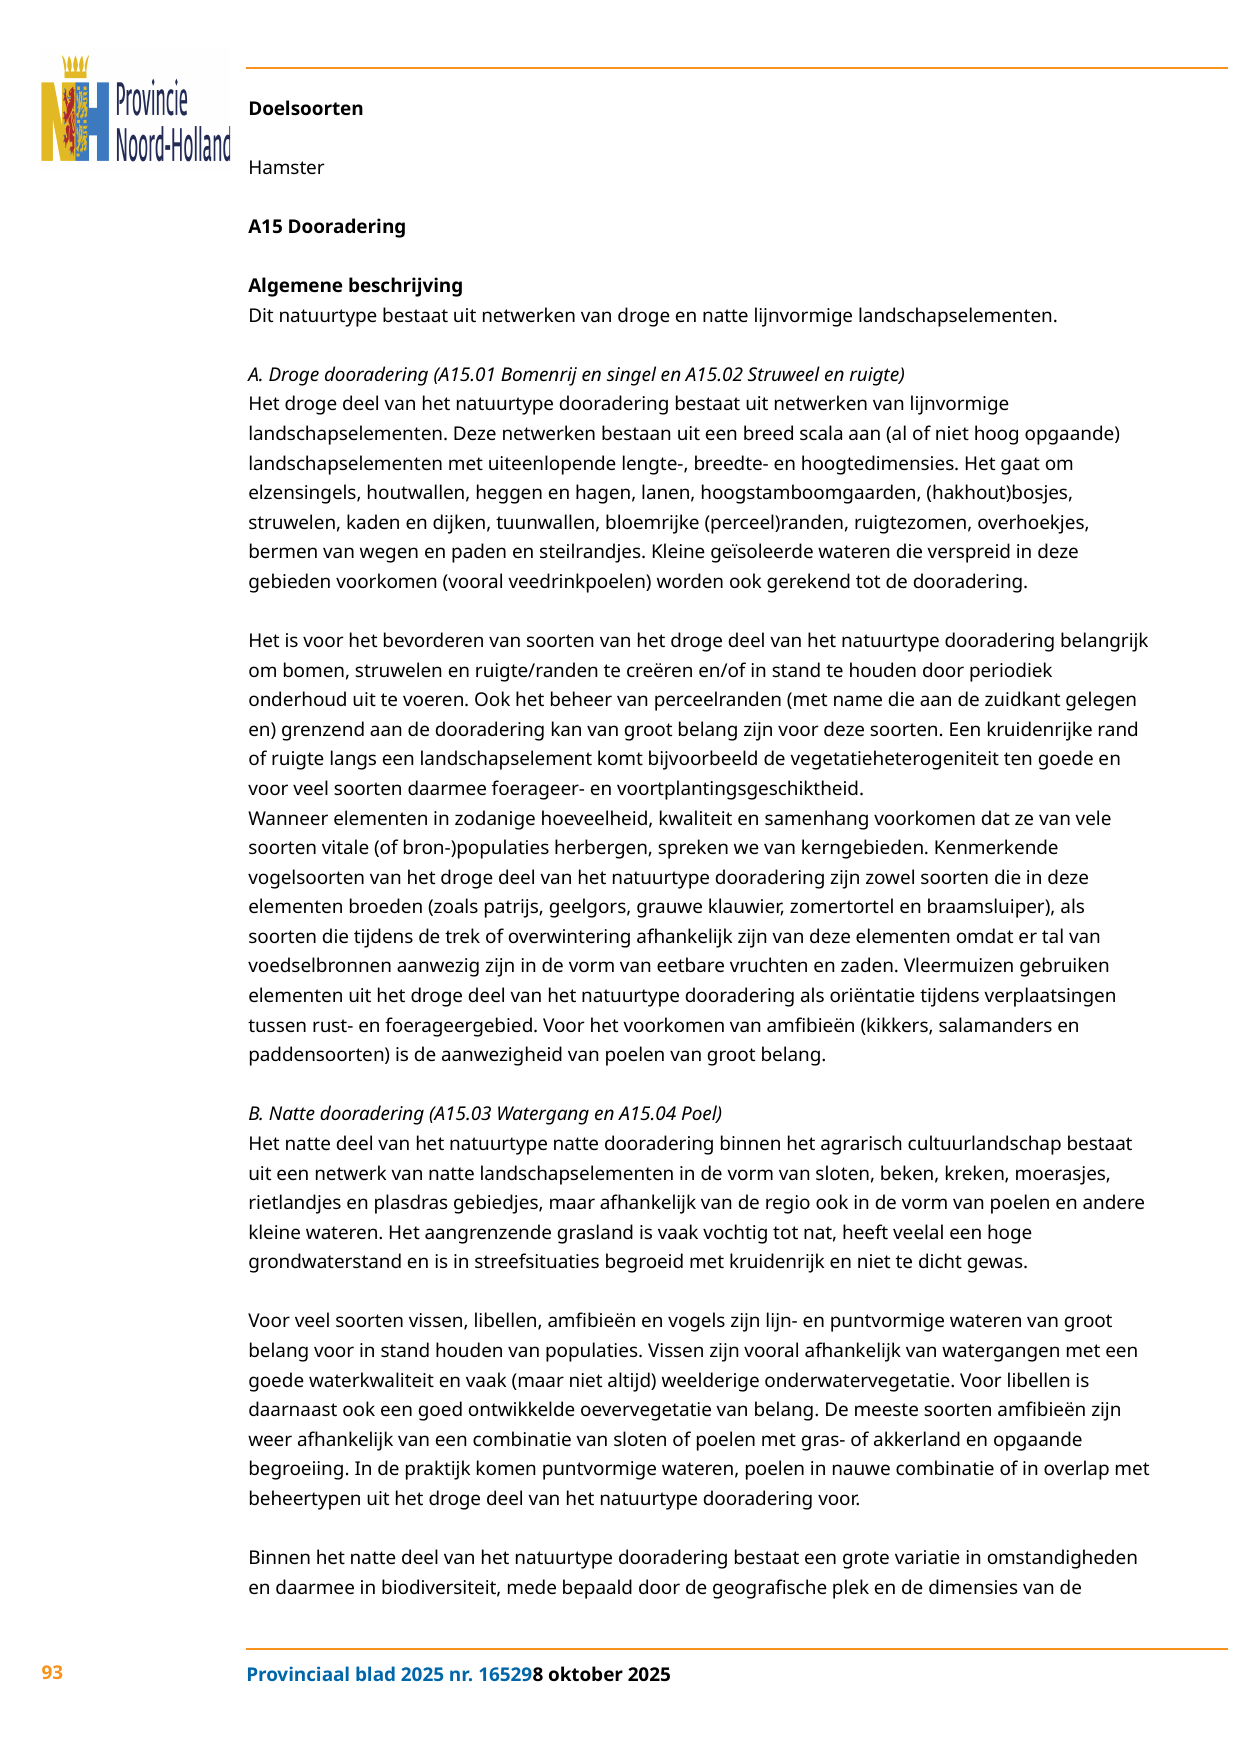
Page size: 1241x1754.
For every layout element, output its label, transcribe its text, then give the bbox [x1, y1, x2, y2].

text A15 Dooradering [248, 213, 1152, 239]
text Dit natuurtype bestaat uit netwerken van droge en natte lijnvormige landschapselementen. [248, 302, 1152, 328]
text B. Natte dooradering (A15.03 Watergang en A15.04 Poel) [248, 1101, 1152, 1126]
text Doelsoorten [248, 95, 1152, 121]
text Binnen het natte deel van het natuurtype dooradering bestaat een grote variatie in omstandigheden en daarmee in biodiversiteit, mede bepaald door de geografische plek en de dimensies van de [248, 1544, 1152, 1600]
text Algemene beschrijving [248, 272, 1152, 298]
text Voor veel soorten vissen, libellen, amfibieën en vogels zijn lijn- en puntvormige wateren van groot belang voor in stand houden van populaties. Vissen zijn vooral afhankelijk van watergangen met een goede waterkwaliteit en vaak (maar niet altijd) weelderige onderwatervegetatie. Voor libellen is daarnaast ook een goed ontwikkelde oevervegetatie van belang. De meeste soorten amfibieën zijn weer afhankelijk van een combinatie van sloten of poelen met gras- of akkerland en opgaande begroeiing. In de praktijk komen puntvormige wateren, poelen in nauwe combinatie of in overlap met beheertypen uit het droge deel van het natuurtype dooradering voor. [248, 1308, 1152, 1511]
text Het is voor het bevorderen van soorten van het droge deel van het natuurtype dooradering belangrijk om bomen, struwelen en ruigte/randen te creëren en/of in stand te houden door periodiek onderhoud uit te voeren. Ook het beheer van perceelranden (met name die aan de zuidkant gelegen en) grenzend aan de dooradering kan van groot belang zijn voor deze soorten. Een kruidenrijke rand of ruigte langs een landschapselement komt bijvoorbeeld de vegetatieheterogeniteit ten goede en voor veel soorten daarmee foerageer- en voortplantingsgeschiktheid. [248, 627, 1152, 801]
text Wanneer elementen in zodanige hoeveelheid, kwaliteit en samenhang voorkomen dat ze van vele soorten vitale (of bron-)populaties herbergen, spreken we van kerngebieden. Kenmerkende vogelsoorten van het droge deel van het natuurtype dooradering zijn zowel soorten die in deze elementen broeden (zoals patrijs, geelgors, grauwe klauwier, zomertortel en braamsluiper), als soorten die tijdens de trek of overwintering afhankelijk zijn van deze elementen omdat er tal van voedselbronnen aanwezig zijn in de vorm van eetbare vruchten en zaden. Vleermuizen gebruiken elementen uit het droge deel van het natuurtype dooradering als oriëntatie tijdens verplaatsingen tussen rust- en foerageergebied. Voor het voorkomen van amfibieën (kikkers, salamanders en paddensoorten) is de aanwezigheid van poelen van groot belang. [248, 805, 1152, 1067]
text Hamster [248, 154, 1152, 180]
text Het droge deel van het natuurtype dooradering bestaat uit netwerken van lijnvormige landschapselementen. Deze netwerken bestaan uit een breed scala aan (al of niet hoog opgaande) landschapselementen met uiteenlopende lengte-, breedte- en hoogtedimensies. Het gaat om elzensingels, houtwallen, heggen en hagen, lanen, hoogstamboomgaarden, (hakhout)bosjes, struwelen, kaden en dijken, tuunwallen, bloemrijke (perceel)randen, ruigtezomen, overhoekjes, bermen van wegen en paden en steilrandjes. Kleine geïsoleerde wateren die verspreid in deze gebieden voorkomen (vooral veedrinkpoelen) worden ook gerekend tot de dooradering. [248, 391, 1152, 594]
text Het natte deel van het natuurtype natte dooradering binnen het agrarisch cultuurlandschap bestaat uit een netwerk van natte landschapselementen in de vorm van sloten, beken, kreken, moerasjes, rietlandjes en plasdras gebiedjes, maar afhankelijk van de regio ook in de vorm van poelen en andere kleine wateren. Het aangrenzende grasland is vaak vochtig tot nat, heeft veelal een hoge grondwaterstand en is in streefsituaties begroeid met kruidenrijk en niet te dicht gewas. [248, 1130, 1152, 1274]
text A. Droge dooradering (A15.01 Bomenrij en singel en A15.02 Struweel en ruigte) [248, 361, 1152, 387]
picture [41, 47, 231, 172]
